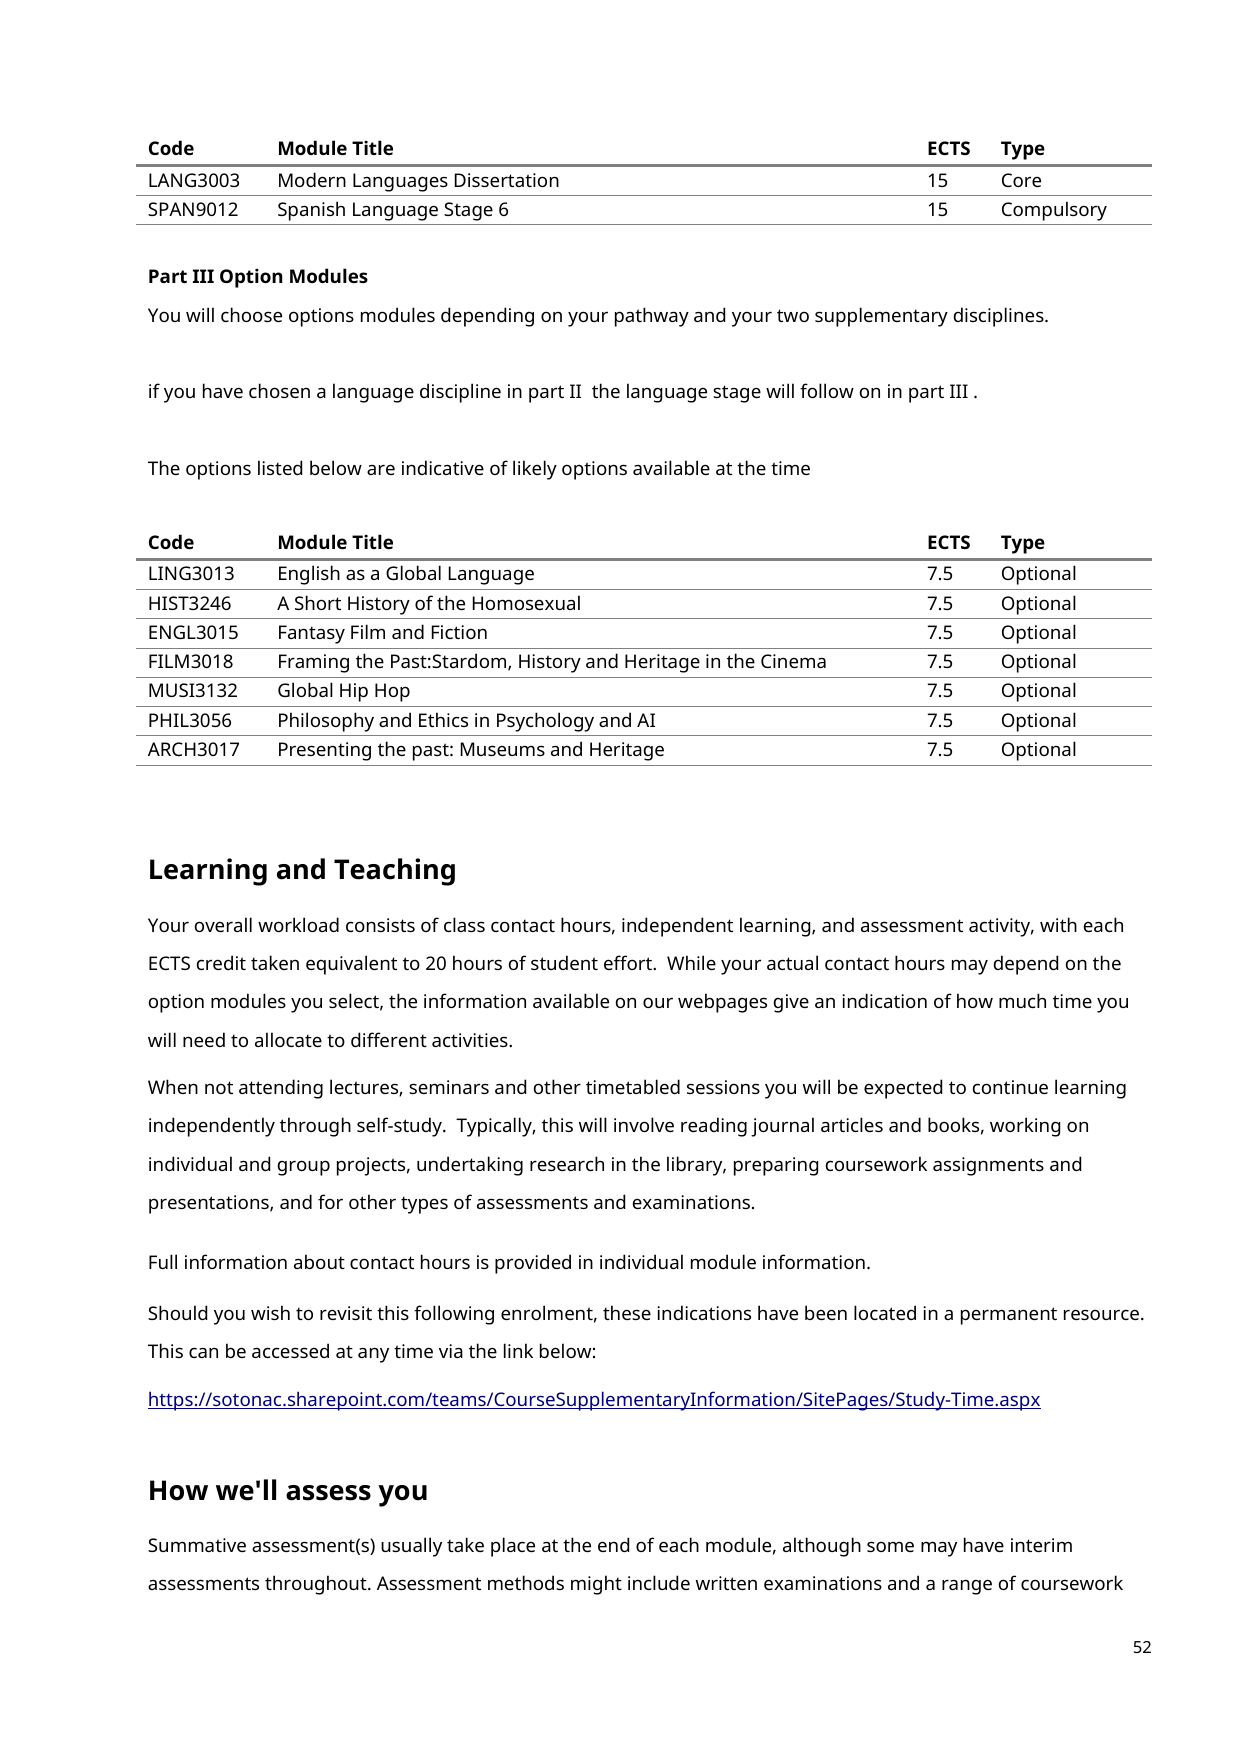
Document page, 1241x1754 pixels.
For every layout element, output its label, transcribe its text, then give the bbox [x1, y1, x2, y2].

table_cell Optional [989, 707, 1152, 735]
table_cell HIST3246 [136, 590, 266, 618]
table_cell Optional [989, 561, 1152, 589]
table_cell ENGL3015 [136, 619, 266, 647]
table_cell 7.5 [916, 590, 989, 618]
table_cell ECTS [916, 136, 989, 164]
table_cell Module Title [266, 136, 916, 164]
table_cell [136, 99, 1152, 136]
table_cell 7.5 [916, 649, 989, 677]
table_cell 7.5 [916, 561, 989, 589]
table_cell MUSI3132 [136, 678, 266, 706]
table_cell Compulsory [989, 196, 1152, 224]
table_cell Optional [989, 678, 1152, 706]
subtitle Learning and Teaching [148, 851, 1152, 887]
table_cell FILM3018 [136, 649, 266, 677]
table_cell SPAN9012 [136, 196, 266, 224]
table_cell Optional [989, 619, 1152, 647]
table_cell ECTS [916, 529, 989, 557]
text When not attending lectures, seminars and other timetabled sessions you will be expected to continue learning independently through self-study. Typically, this will involve reading journal articles and books, working on individual and group projects, undertaking research in the library, preparing coursework assignments and presentations, and for other types of assessments and examinations. [148, 1074, 1152, 1215]
table_cell LANG3003 [136, 167, 266, 195]
table_cell Fantasy Film and Fiction [266, 619, 916, 647]
table_cell PHIL3056 [136, 707, 266, 735]
table_cell Modern Languages Dissertation [266, 167, 916, 195]
table_cell Global Hip Hop [266, 678, 916, 706]
table_cell Code [136, 529, 266, 557]
table_cell Spanish Language Stage 6 [266, 196, 916, 224]
subtitle How we'll assess you [148, 1471, 1152, 1508]
text Your overall workload consists of class contact hours, independent learning, and assessment activity, with each ECTS credit taken equivalent to 20 hours of student effort. While your actual contact hours may depend on the option modules you select, the information available on our webpages give an indication of how much time you will need to allocate to different activities. [148, 912, 1152, 1052]
text Full information about contact hours is provided in individual module information. [148, 1249, 1152, 1275]
table_cell 7.5 [916, 619, 989, 647]
table_cell Module Title [266, 529, 916, 557]
table_cell Code [136, 136, 266, 164]
table_cell 7.5 [916, 736, 989, 764]
table_cell Optional [989, 649, 1152, 677]
table_cell 7.5 [916, 678, 989, 706]
table_cell 7.5 [916, 707, 989, 735]
table_cell 15 [916, 196, 989, 224]
text Should you wish to revisit this following enrolment, these indications have been located in a permanent resource. This can be accessed at any time via the link below: [148, 1300, 1152, 1364]
table_cell English as a Global Language [266, 561, 916, 589]
table_cell Presenting the past: Museums and Heritage [266, 736, 916, 764]
table_cell Type [989, 136, 1152, 164]
table_cell LING3013 [136, 561, 266, 589]
table_cell Optional [989, 590, 1152, 618]
table_cell ARCH3017 [136, 736, 266, 764]
table_cell A Short History of the Homosexual [266, 590, 916, 618]
text https://sotonac.sharepoint.com/teams/CourseSupplementaryInformation/SitePages/Study-Time.aspx [148, 1386, 1152, 1411]
table_cell Optional [989, 736, 1152, 764]
text Summative assessment(s) usually take place at the end of each module, although some may have interim assessments throughout. Assessment methods might include written examinations and a range of coursework [148, 1532, 1152, 1596]
table_cell Part III Option Modules You will choose options modules depending on your pathway and your two supplementary disciplines. if you have chosen a language discipline in part II the language stage will follow on in part III . The options listed below are indicative of likely options available at the time [136, 225, 1152, 529]
table_cell Core [989, 167, 1152, 195]
table_cell Philosophy and Ethics in Psychology and AI [266, 707, 916, 735]
table_cell 15 [916, 167, 989, 195]
table_cell Type [989, 529, 1152, 557]
table_cell Framing the Past:Stardom, History and Heritage in the Cinema [266, 649, 916, 677]
